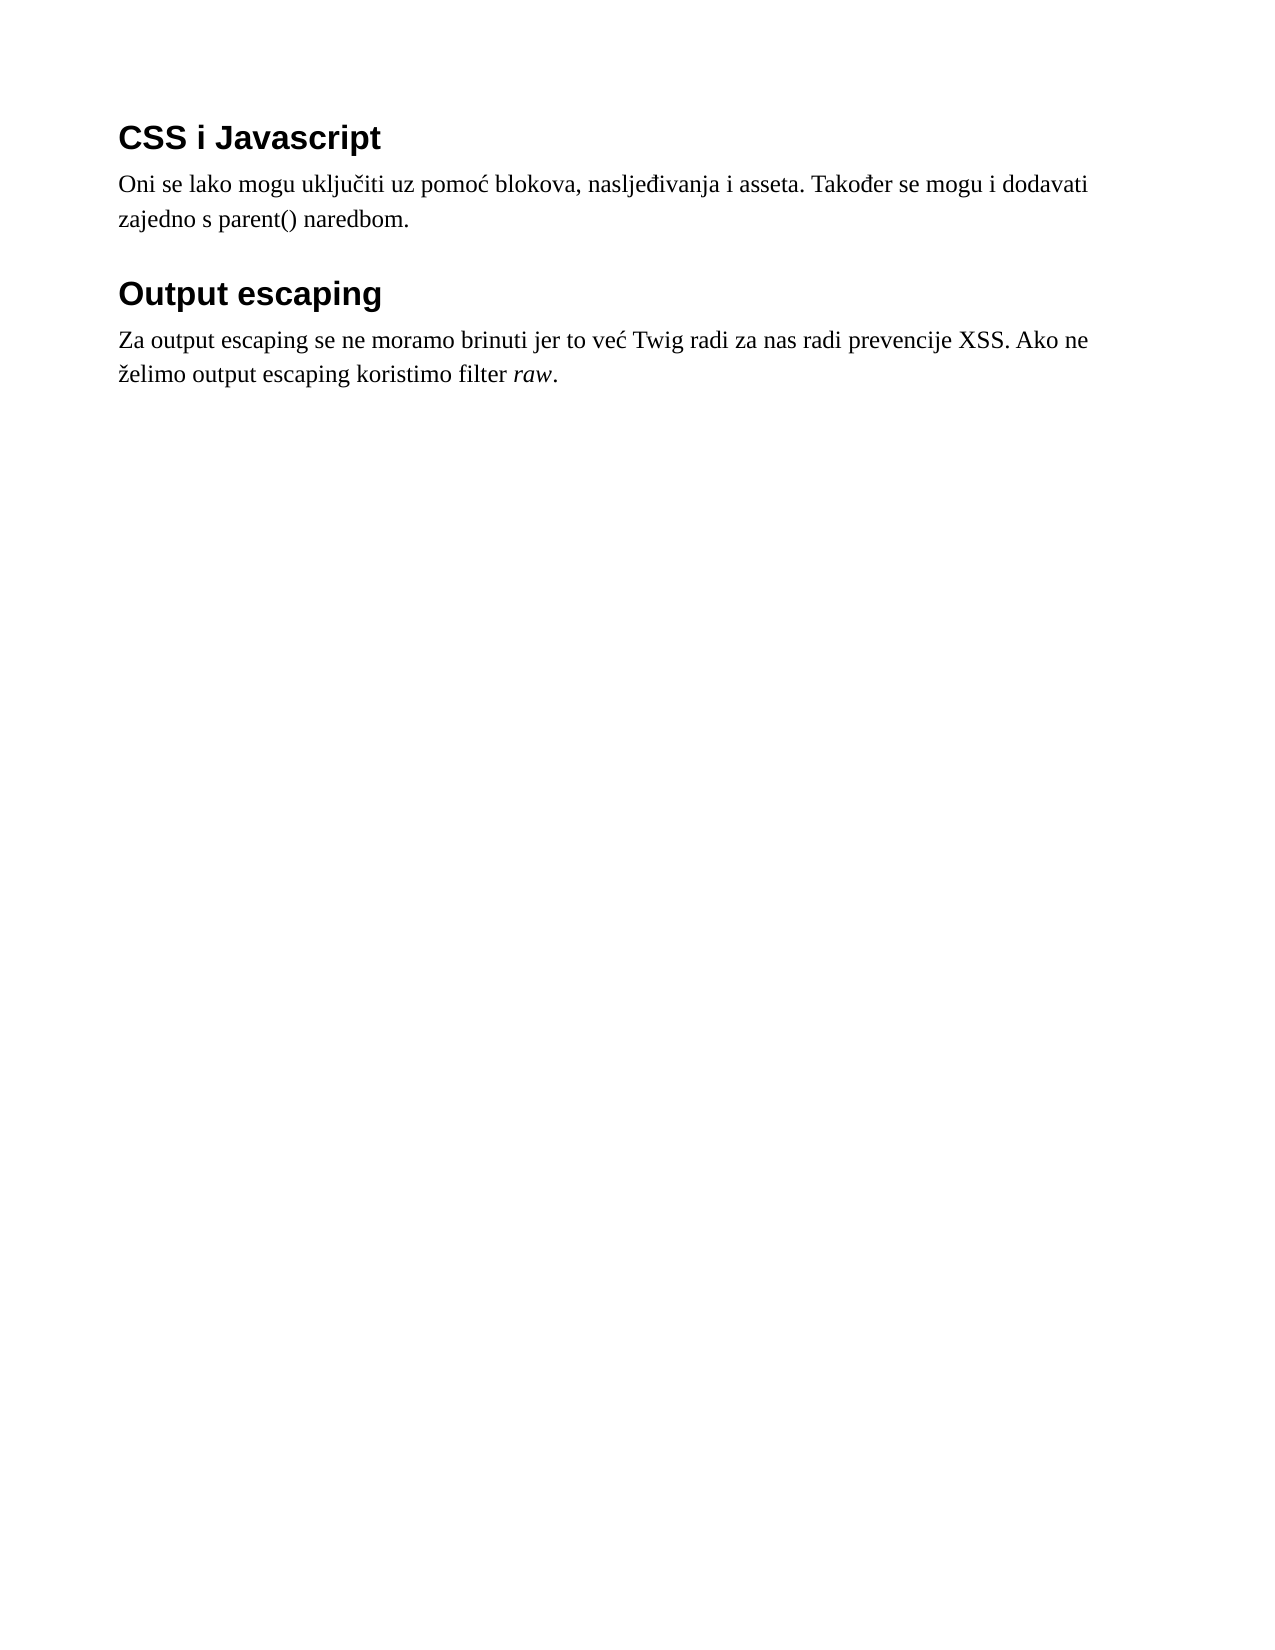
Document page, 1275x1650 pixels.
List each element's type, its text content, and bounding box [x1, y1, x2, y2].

text Za output escaping se ne moramo brinuti jer to već Twig radi za nas radi prevencije XSS. Ako ne želimo output escaping koristimo filter raw. [118, 325, 1157, 388]
subtitle Output escaping [118, 274, 1157, 312]
text Oni se lako mogu uključiti uz pomoć blokova, nasljeđivanja i asseta. Također se mogu i dodavati zajedno s parent() naredbom. [118, 169, 1157, 232]
subtitle CSS i Javascript [118, 118, 1157, 157]
